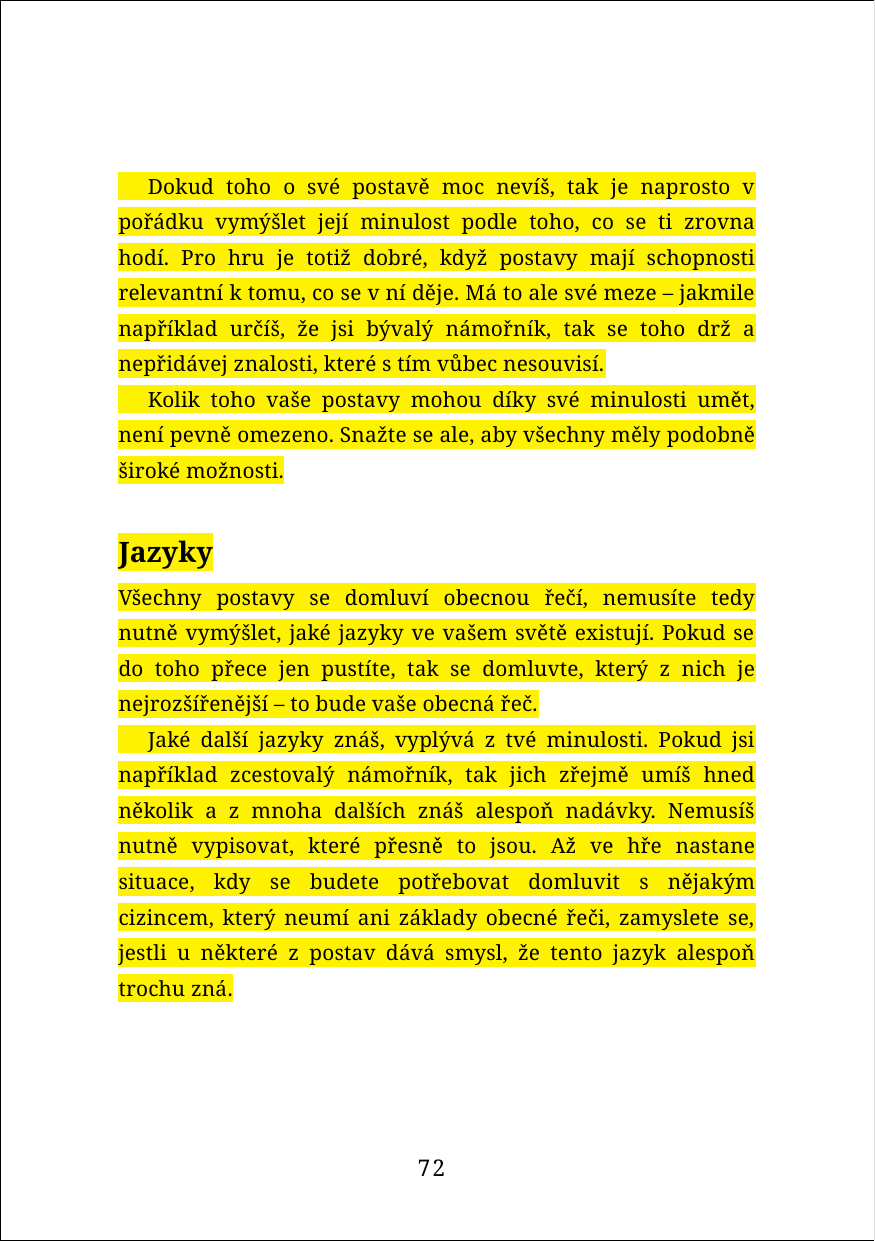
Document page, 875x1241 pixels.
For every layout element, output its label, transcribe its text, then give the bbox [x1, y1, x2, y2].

text Všechny postavy se domluví obecnou řečí, nemusíte tedy nutně vymýšlet, jaké jazyky ve vašem světě existují. Pokud se do toho přece jen pustíte, tak se domluvte, který z nich je nejrozšířenější – to bude vaše obecná řeč. Jaké další jazyky znáš, vyplývá z tvé minulosti. Pokud jsi například zcestovalý námořník, tak jich zřejmě umíš hned několik a z mnoha dalších znáš alespoň nadávky. Nemusíš nutně vypisovat, které přesně to jsou. Až ve hře nastane situace, kdy se budete potřebovat domluvit s nějakým cizincem, který neumí ani základy obecné řeči, zamyslete se, jestli u některé z postav dává smysl, že tento jazyk alespoň trochu zná. [118, 583, 756, 1002]
subtitle Jazyky [118, 533, 756, 571]
text Dokud toho o své postavě moc nevíš, tak je naprosto v pořádku vymýšlet její minulost podle toho, co se ti zrovna hodí. Pro hru je totiž dobré, když postavy mají schopnosti relevantní k tomu, co se v ní děje. Má to ale své meze – jakmile například určíš, že jsi bývalý námořník, tak se toho drž a nepřidávej znalosti, které s tím vůbec nesouvisí. Kolik toho vaše postavy mohou díky své minulosti umět, není pevně omezeno. Snažte se ale, aby všechny měly podobně široké možnosti. [118, 172, 756, 484]
